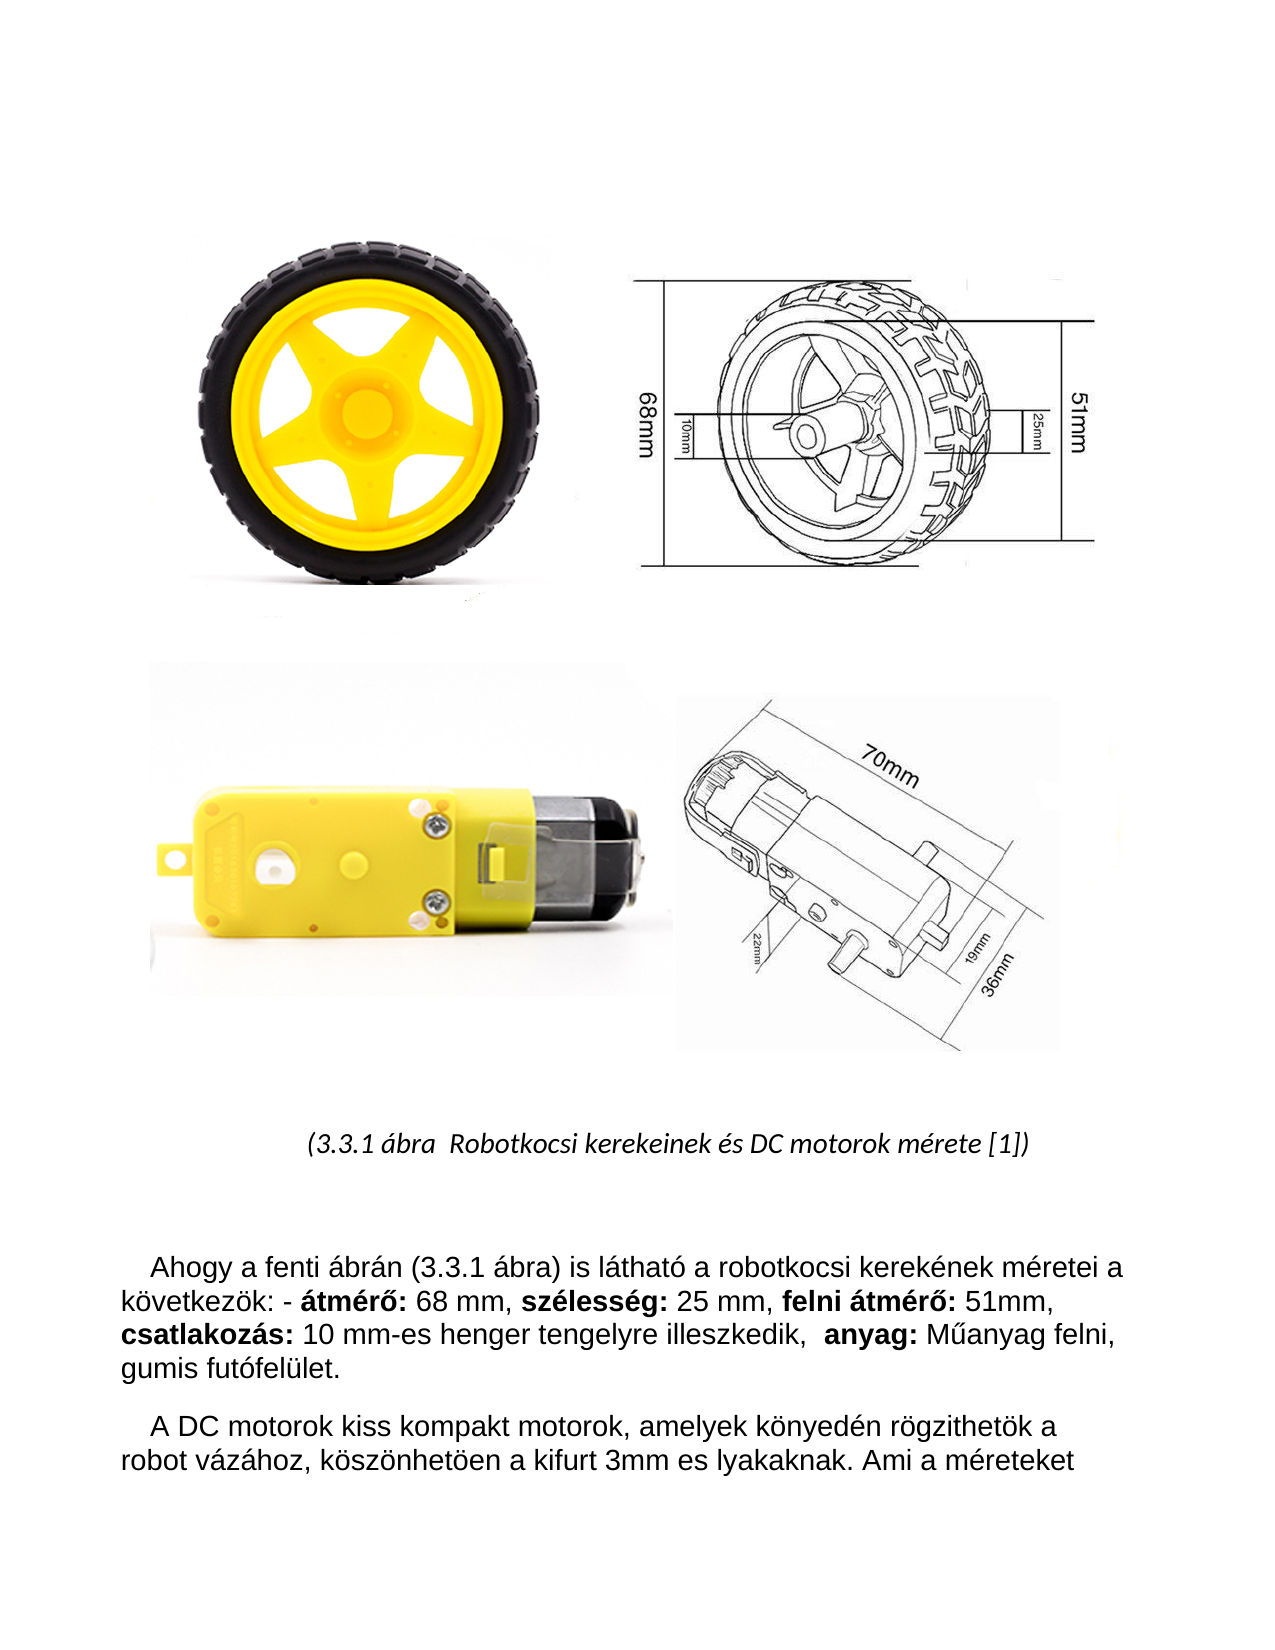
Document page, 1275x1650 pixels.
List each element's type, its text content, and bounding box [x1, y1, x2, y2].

text A DC motorok kiss kompakt motorok, amelyek könyedén rögzithetök a robot vázához, köszönhetöen a kifurt 3mm es lyakaknak. Ami a méreteket [121, 1409, 1125, 1477]
text Ahogy a fenti ábrán (3.3.1 ábra) is látható a robotkocsi kerekének méretei a következök: - átmérő: 68 mm, szélesség: 25 mm, felni átmérő: 51mm, csatlakozás: 10 mm-es henger tengelyre illeszkedik, anyag: Műanyag felni, gumis futófelület. [121, 1250, 1125, 1384]
picture [150, 150, 1125, 1125]
text (3.3.1 ábra Robotkocsi kerekeinek és DC motorok mérete [1]) [300, 1125, 1125, 1161]
